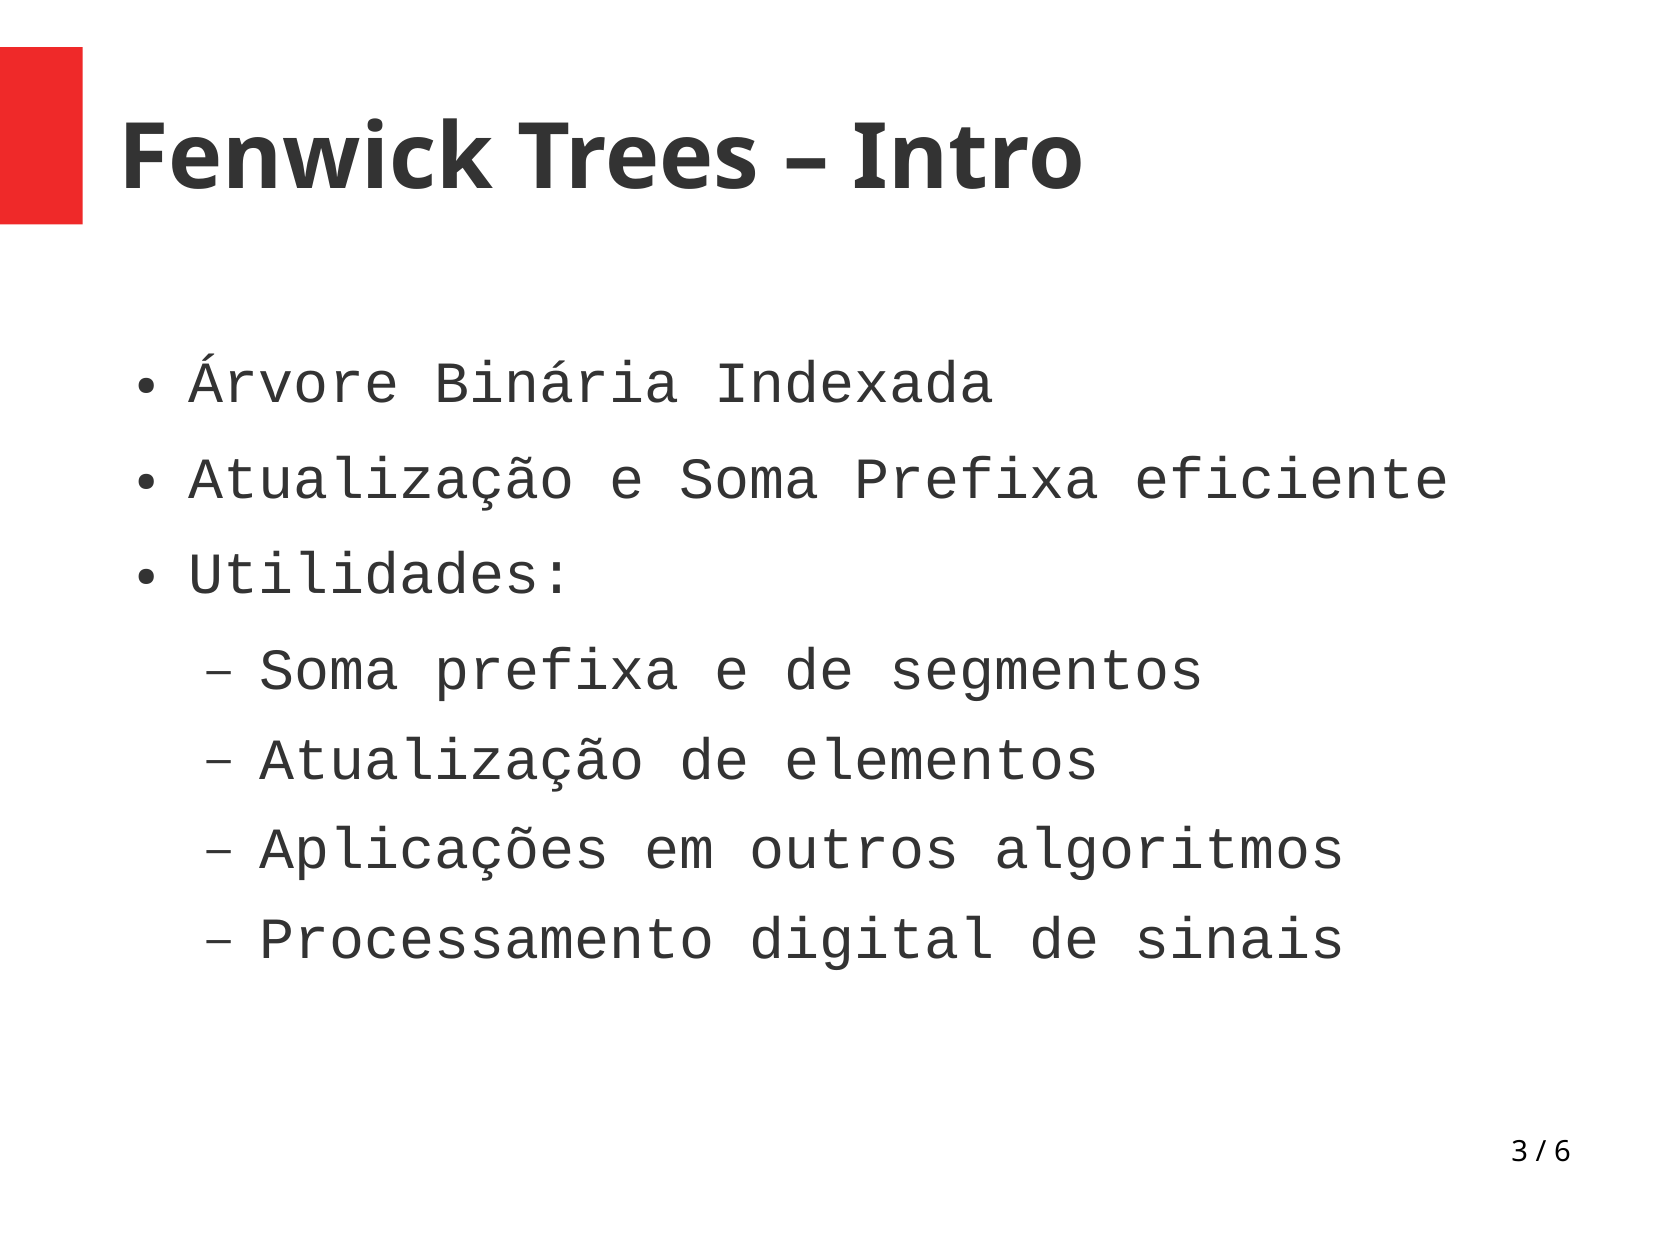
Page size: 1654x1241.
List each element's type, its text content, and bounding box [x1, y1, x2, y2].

list Árvore Binária Indexada Atualização e Soma Prefixa eficiente Utilidades: Soma prefixa e de segmentos Atualização de elementos Aplicações em outros algoritmos Processamento digital de sinais [118, 354, 1536, 1074]
title Fenwick Trees – Intro [118, 49, 1571, 257]
